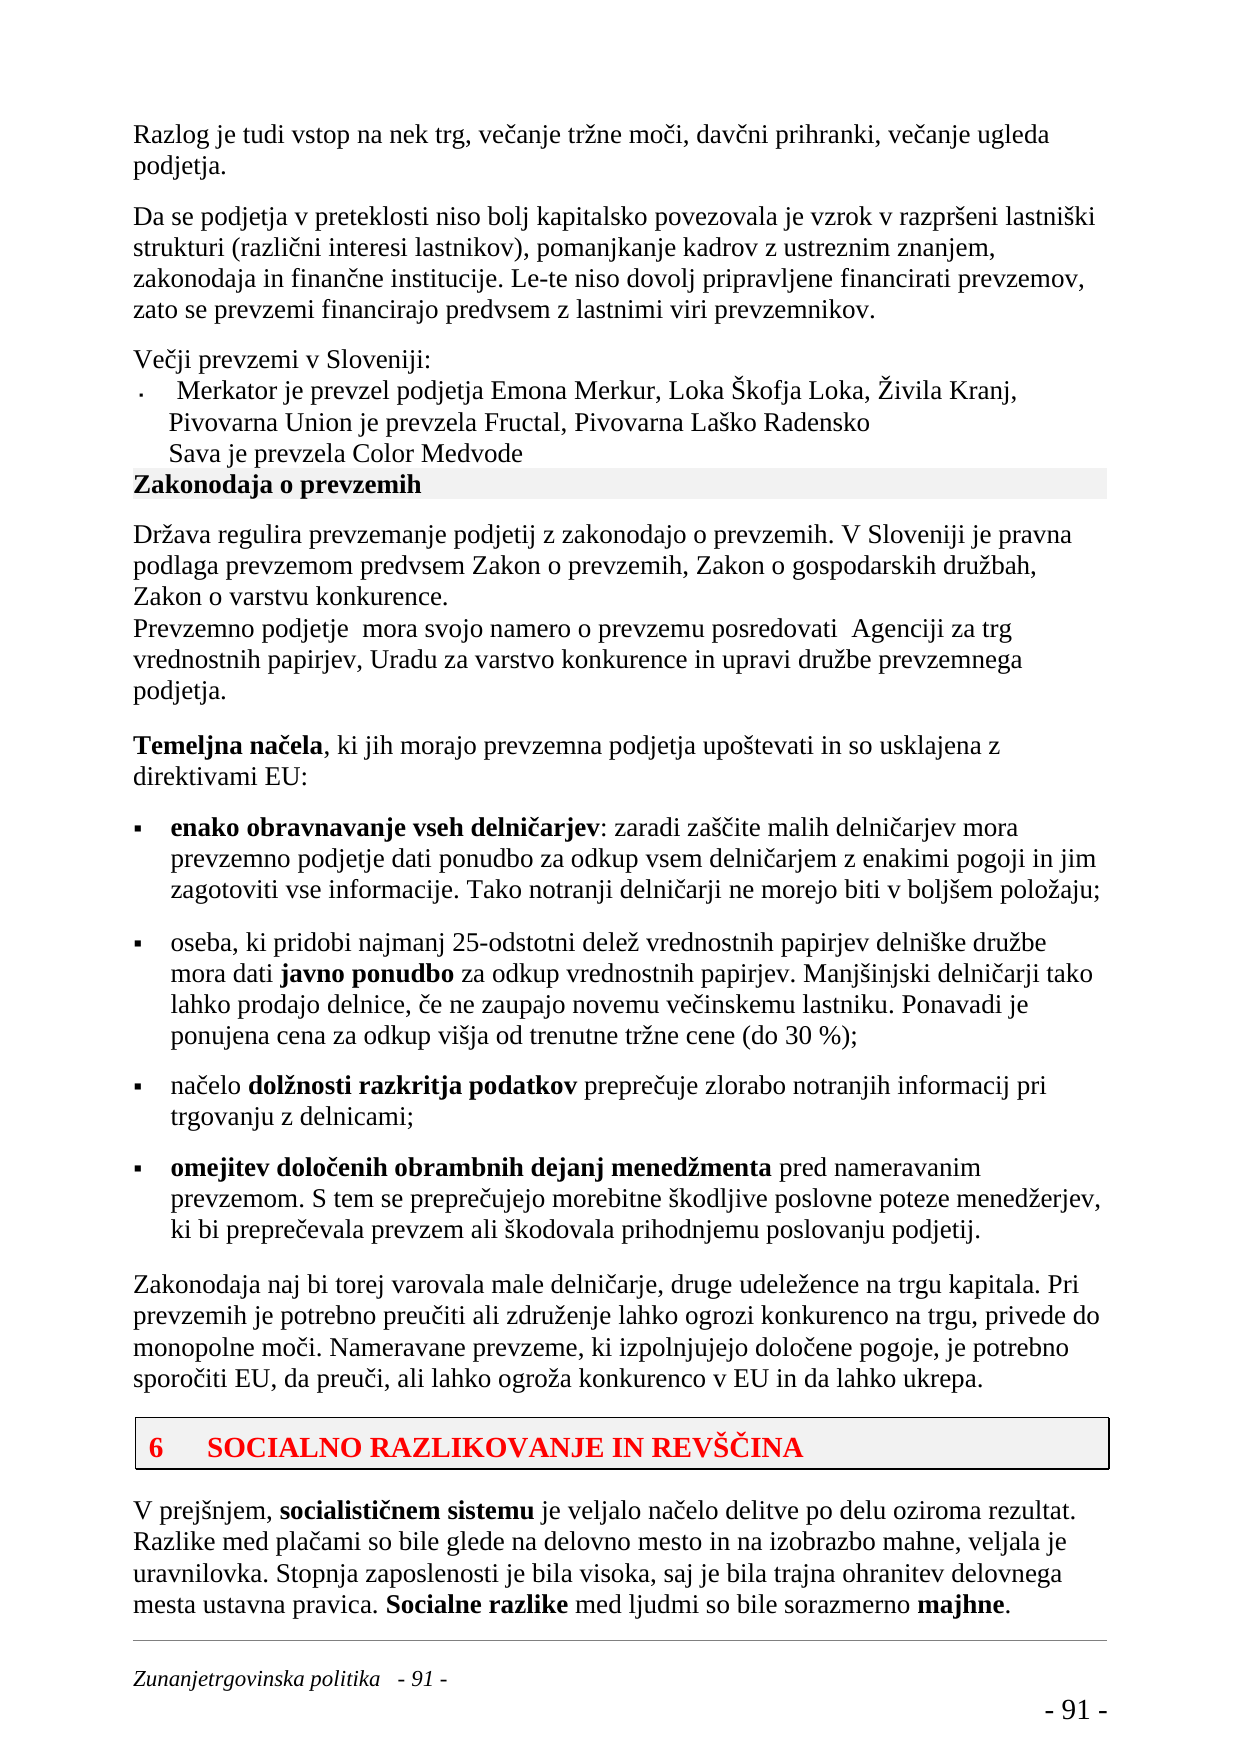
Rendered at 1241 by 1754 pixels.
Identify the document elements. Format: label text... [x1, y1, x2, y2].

text Sava je prevzela Color Medvode [168, 437, 1107, 468]
subtitle 6 SOCIALNO RAZLIKOVANJE IN REVŠČINA [136, 1418, 1108, 1468]
text V prejšnjem, socialističnem sistemu je veljalo načelo delitve po delu oziroma rezultat. Razlike med plačami so bile glede na delovno mesto in na izobrazbo mahne, veljala je uravnilovka. Stopnja zaposlenosti je bila visoka, saj je bila trajna ohranitev delovnega mesta ustavna pravica. Socialne razlike med ljudmi so bile sorazmerno majhne. [133, 1494, 1107, 1619]
text Razlog je tudi vstop na nek trg, večanje tržne moči, davčni prihranki, večanje ugleda podjetja. [133, 118, 1107, 180]
text Da se podjetja v preteklosti niso bolj kapitalsko povezovala je vzrok v razpršeni lastniški strukturi (različni interesi lastnikov), pomanjkanje kadrov z ustreznim znanjem, zakonodaja in finančne institucije. Le-te niso dovolj pripravljene financirati prevzemov, zato se prevzemi financirajo predvsem z lastnimi viri prevzemnikov. [133, 199, 1107, 324]
text Temeljna načela, ki jih morajo prevzemna podjetja upoštevati in so usklajena z direktivami EU: [133, 729, 1107, 791]
list omejitev določenih obrambnih dejanj menedžmenta pred nameravanim prevzemom. S tem se preprečujejo morebitne škodljive poslovne poteze menedžerjev, ki bi preprečevala prevzem ali škodovala prihodnjemu poslovanju podjetij. [133, 1151, 1107, 1244]
text Zakonodaja naj bi torej varovala male delničarje, druge udeležence na trgu kapitala. Pri prevzemih je potrebno preučiti ali združenje lahko ogrozi konkurenco na trgu, privede do monopolne moči. Nameravane prevzeme, ki izpolnjujejo določene pogoje, je potrebno sporočiti EU, da preuči, ali lahko ogroža konkurenco v EU in da lahko ukrepa. [133, 1268, 1107, 1393]
text Zakonodaja o prevzemih [133, 468, 1107, 499]
list Merkator je prevzel podjetja Emona Merkur, Loka Škofja Loka, Živila Kranj, Pivovarna Union je prevzela Fructal, Pivovarna Laško Radensko [139, 374, 1107, 437]
list oseba, ki pridobi najmanj 25-odstotni delež vrednostnih papirjev delniške družbe mora dati javno ponudbo za odkup vrednostnih papirjev. Manjšinjski delničarji tako lahko prodajo delnice, če ne zaupajo novemu večinskemu lastniku. Ponavadi je ponujena cena za odkup višja od trenutne tržne cene (do 30 %); [133, 926, 1107, 1050]
list načelo dolžnosti razkritja podatkov preprečuje zlorabo notranjih informacij pri trgovanju z delnicami; [133, 1069, 1107, 1132]
list enako obravnavanje vseh delničarjev: zaradi zaščite malih delničarjev mora prevzemno podjetje dati ponudbo za odkup vsem delničarjem z enakimi pogoji in jim zagotoviti vse informacije. Tako notranji delničarji ne morejo biti v boljšem položaju; [133, 811, 1107, 904]
text Prevzemno podjetje mora svojo namero o prevzemu posredovati Agenciji za trg vrednostnih papirjev, Uradu za varstvo konkurence in upravi družbe prevzemnega podjetja. [133, 612, 1107, 705]
text Država regulira prevzemanje podjetij z zakonodajo o prevzemih. V Sloveniji je pravna podlaga prevzemom predvsem Zakon o prevzemih, Zakon o gospodarskih družbah, Zakon o varstvu konkurence. [133, 518, 1107, 612]
text Večji prevzemi v Sloveniji: [133, 343, 1107, 374]
